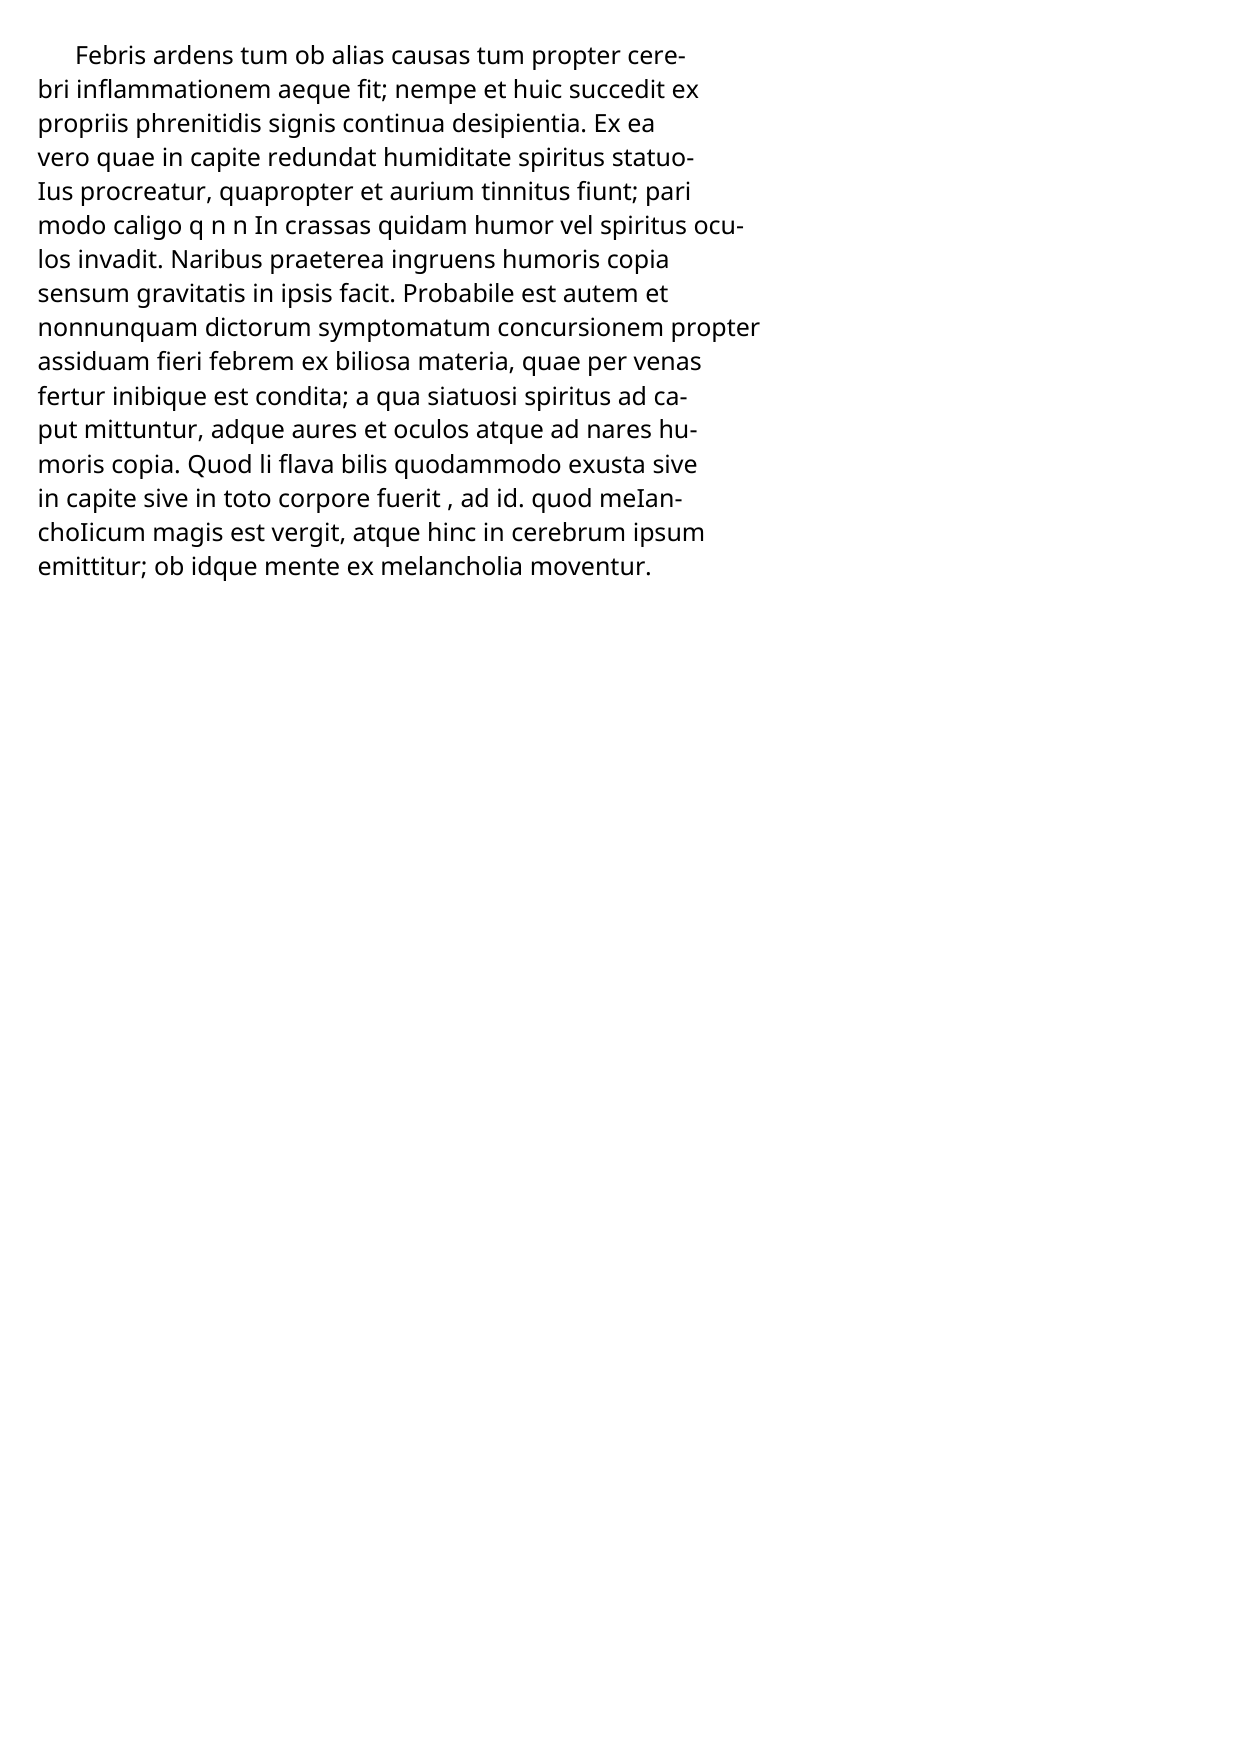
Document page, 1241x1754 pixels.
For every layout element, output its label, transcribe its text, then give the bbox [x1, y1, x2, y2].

text Febris ardens tum ob alias causas tum propter cere- bri inflammationem aeque fit; nempe et huic succedit ex propriis phrenitidis signis continua desipientia. Ex ea vero quae in capite redundat humiditate spiritus statuo- Ius procreatur, quapropter et aurium tinnitus fiunt; pari modo caligo q n n In crassas quidam humor vel spiritus ocu- los invadit. Naribus praeterea ingruens humoris copia sensum gravitatis in ipsis facit. Probabile est autem et nonnunquam dictorum symptomatum concursionem propter assiduam fieri febrem ex biliosa materia, quae per venas fertur inibique est condita; a qua siatuosi spiritus ad ca- put mittuntur, adque aures et oculos atque ad nares hu- moris copia. Quod li flava bilis quodammodo exusta sive in capite sive in toto corpore fuerit , ad id. quod meIan- choIicum magis est vergit, atque hinc in cerebrum ipsum emittitur; ob idque mente ex melancholia moventur. [37, 37, 1203, 582]
